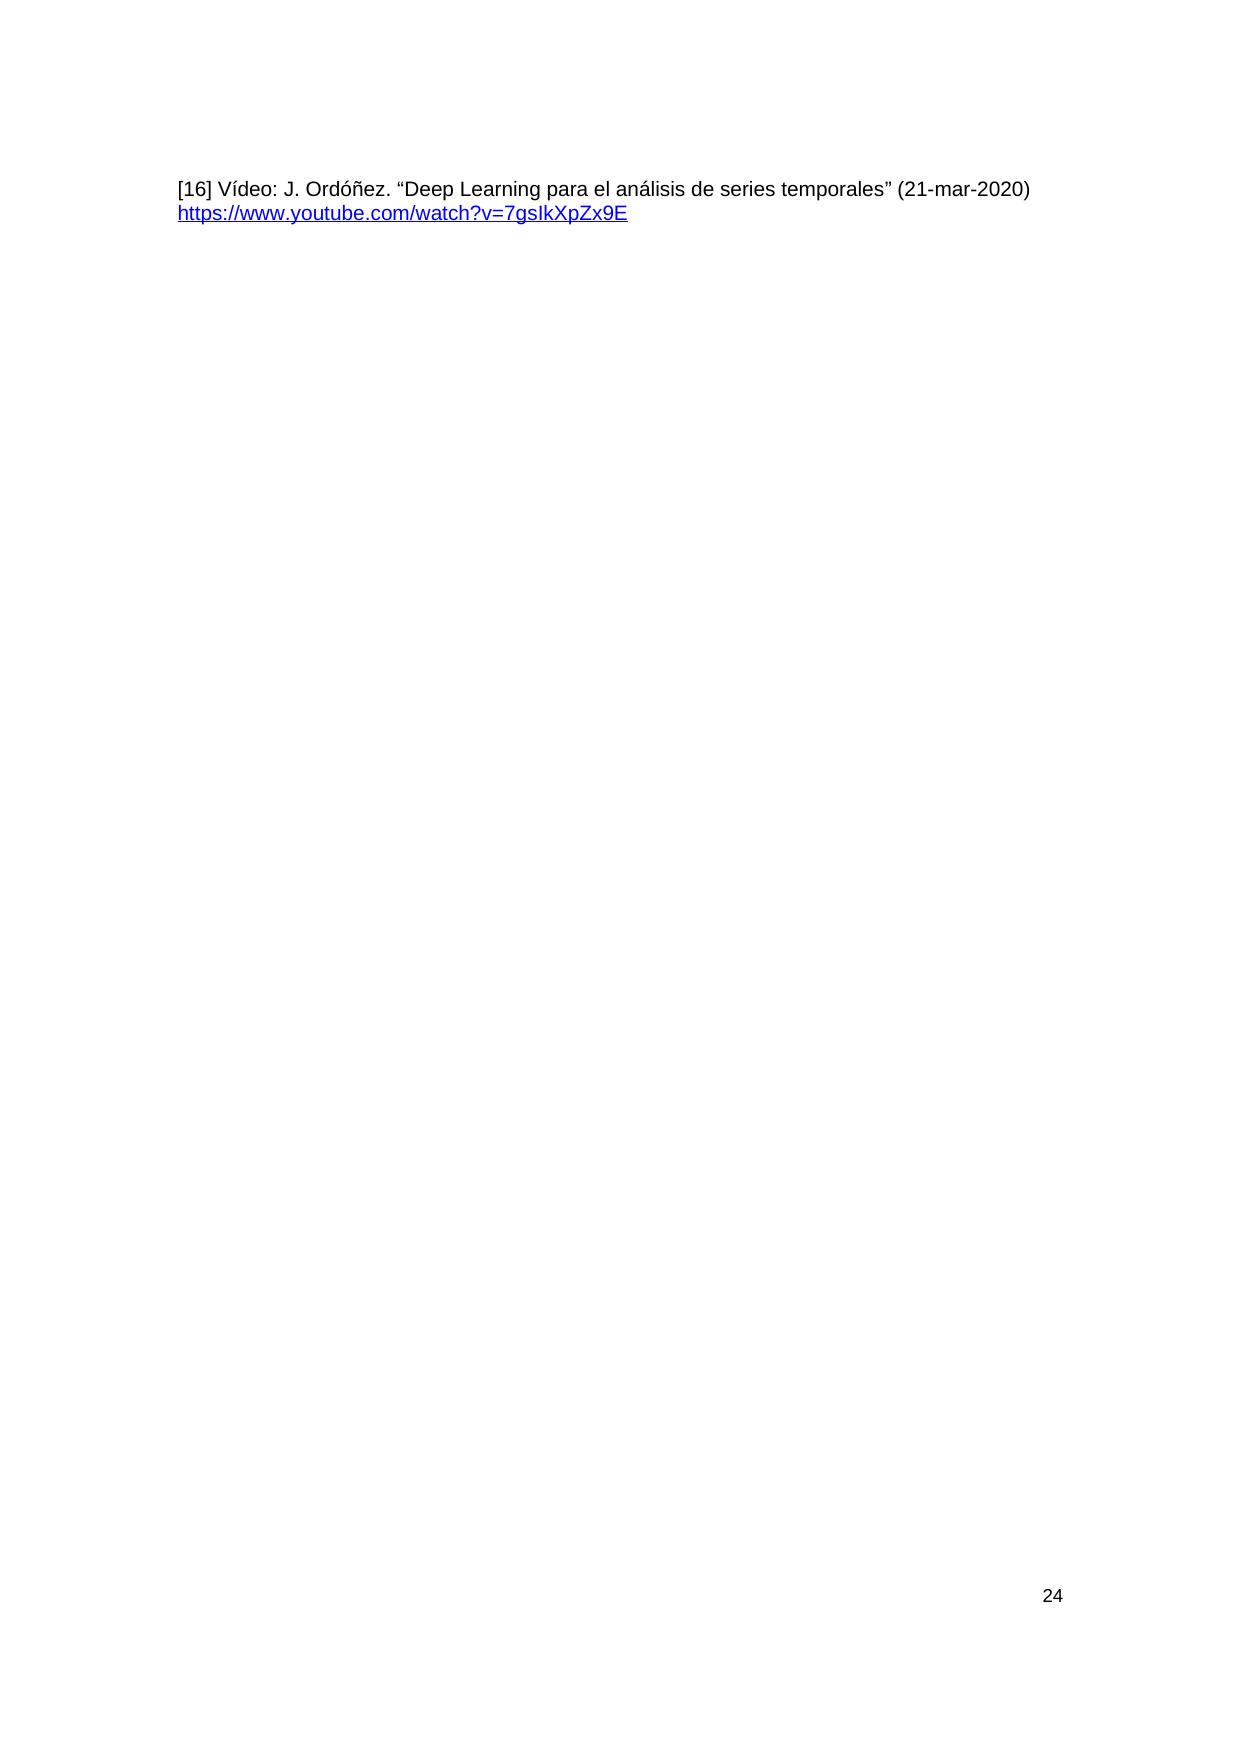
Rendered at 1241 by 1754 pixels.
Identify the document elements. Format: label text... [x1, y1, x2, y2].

text https://www.youtube.com/watch?v=7gsIkXpZx9E [177, 200, 1063, 224]
text [16] Vídeo: J. Ordóñez. “Deep Learning para el análisis de series temporales” (21-mar-2020) [177, 176, 1063, 200]
